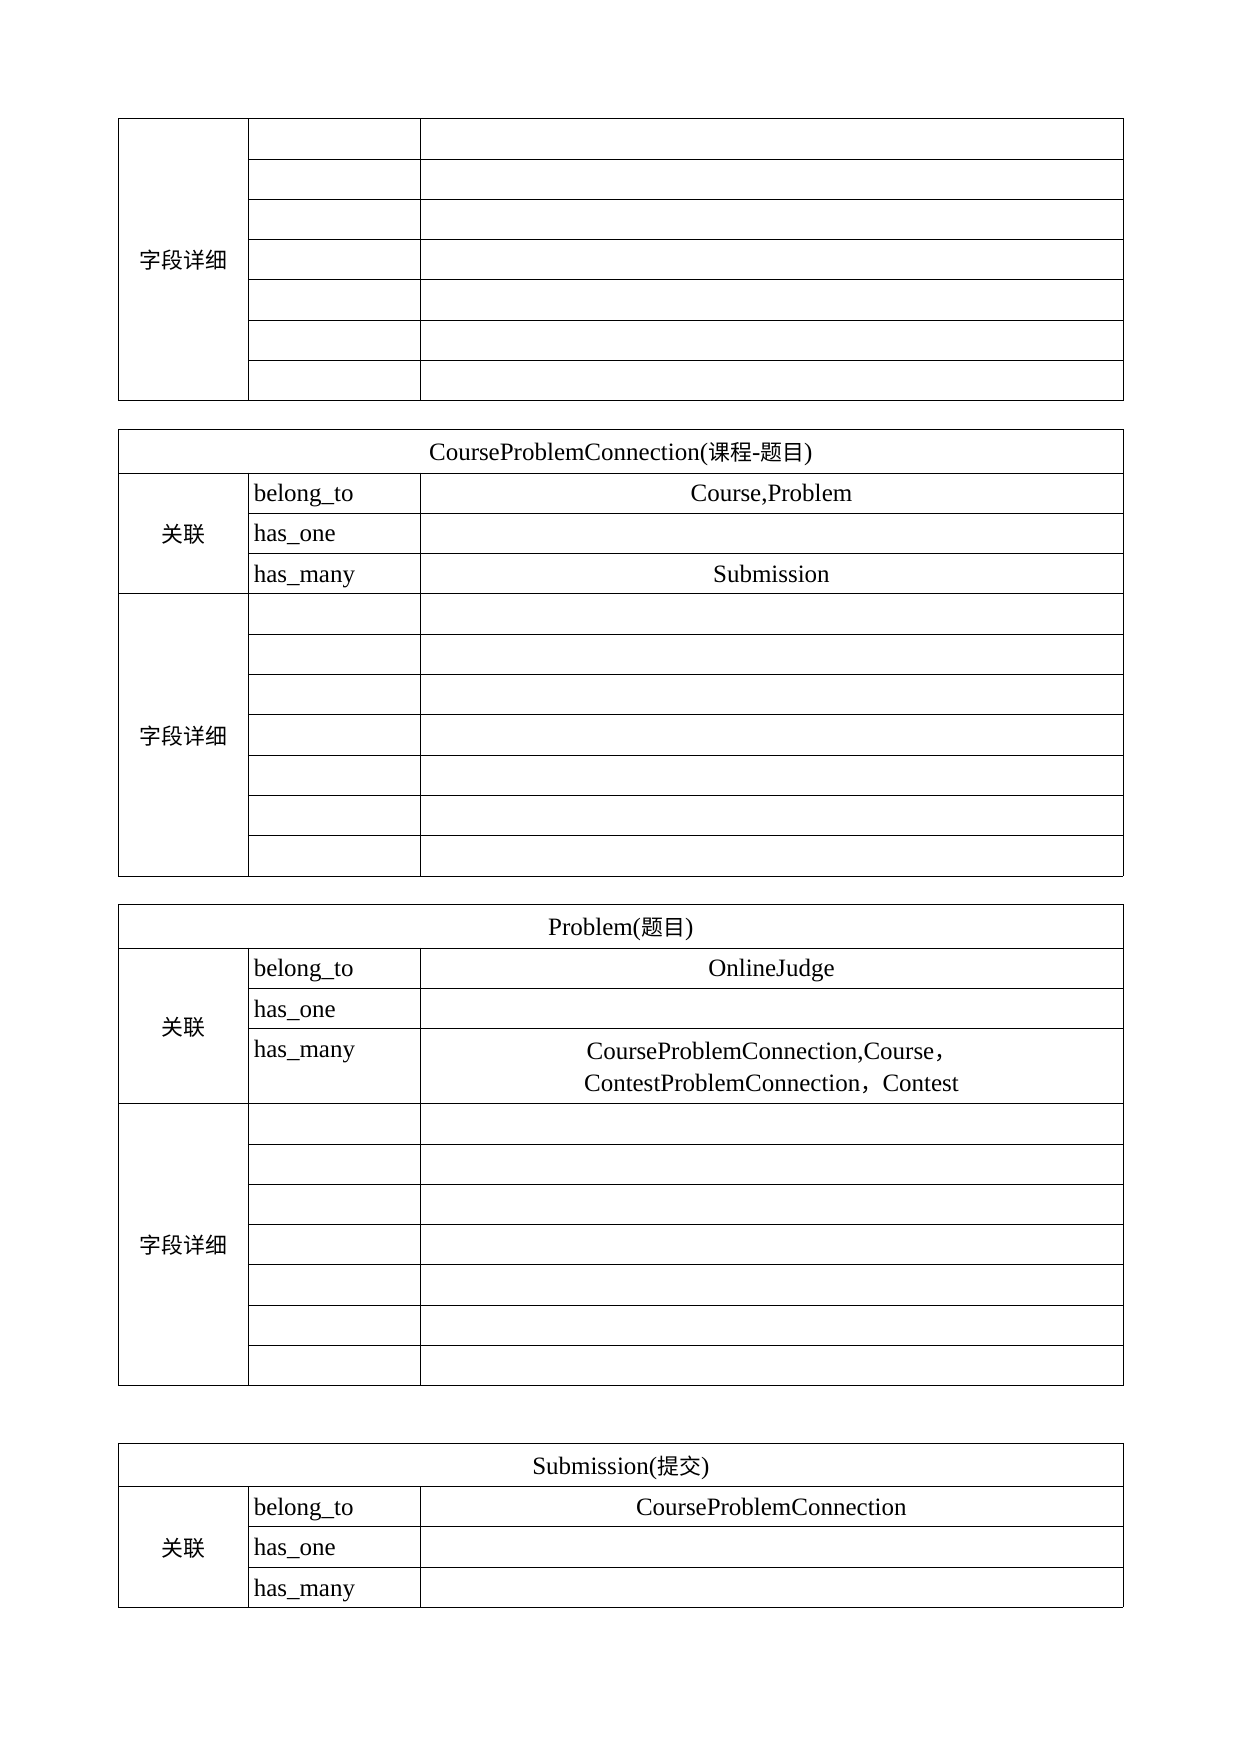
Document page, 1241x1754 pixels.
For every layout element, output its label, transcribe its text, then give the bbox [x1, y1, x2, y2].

table_cell [249, 119, 420, 158]
table_cell [249, 796, 420, 835]
table_cell has_one [249, 514, 420, 553]
table_cell [249, 1225, 420, 1264]
table_cell [421, 1145, 1123, 1184]
table_cell Submission [421, 554, 1123, 593]
table_cell [421, 594, 1123, 634]
table_cell [421, 321, 1123, 360]
table_cell [249, 1185, 420, 1224]
table_cell [421, 635, 1123, 674]
table_cell [421, 160, 1123, 199]
table_cell 关联 [119, 1487, 248, 1607]
table_cell [421, 119, 1123, 158]
table_cell belong_to [249, 949, 420, 988]
table_cell CourseProblemConnection [421, 1487, 1123, 1526]
table_cell [249, 675, 420, 714]
table_cell 字段详细 [119, 594, 248, 876]
table_cell [421, 1185, 1123, 1224]
table_cell [249, 635, 420, 674]
table_cell [249, 1346, 420, 1385]
table_cell [421, 1104, 1123, 1143]
table_cell 字段详细 [119, 1104, 248, 1385]
table_cell has_one [249, 1527, 420, 1567]
table_cell belong_to [249, 474, 420, 513]
table_cell belong_to [249, 1487, 420, 1526]
table_cell has_many [249, 1029, 420, 1103]
table_cell [421, 361, 1123, 400]
table_cell has_one [249, 989, 420, 1028]
table_cell [249, 361, 420, 400]
table_cell [249, 1145, 420, 1184]
table_cell [249, 200, 420, 239]
table_cell [421, 715, 1123, 754]
table_cell OnlineJudge [421, 949, 1123, 988]
table_cell [421, 1306, 1123, 1345]
table_header Submission(提交) [119, 1444, 1123, 1486]
table_header CourseProblemConnection(课程-题目) [119, 430, 1123, 472]
table_cell CourseProblemConnection,Course， ContestProblemConnection，Contest [421, 1029, 1123, 1103]
table_cell has_many [249, 554, 420, 593]
table_cell [421, 1568, 1123, 1607]
table_cell 字段详细 [119, 119, 248, 400]
table_header Problem(题目) [119, 905, 1123, 948]
table_cell [249, 836, 420, 876]
table_cell [421, 836, 1123, 876]
table_cell [421, 514, 1123, 553]
table_cell [249, 1265, 420, 1305]
table_cell [421, 200, 1123, 239]
table_cell [421, 240, 1123, 279]
table_cell 关联 [119, 949, 248, 1103]
table_cell [421, 1265, 1123, 1305]
table_cell [421, 1225, 1123, 1264]
table_cell [249, 240, 420, 279]
table_cell [249, 594, 420, 634]
table_cell Course,Problem [421, 474, 1123, 513]
table_cell 关联 [119, 474, 248, 593]
table_cell [421, 675, 1123, 714]
table_cell [249, 280, 420, 320]
table_cell [249, 715, 420, 754]
table_cell [249, 1104, 420, 1143]
table_cell [421, 756, 1123, 795]
table_cell [249, 321, 420, 360]
table_cell [421, 280, 1123, 320]
table_cell [421, 1346, 1123, 1385]
table_cell [249, 160, 420, 199]
table_cell [249, 1306, 420, 1345]
table_cell [421, 796, 1123, 835]
table_cell [249, 756, 420, 795]
table_cell has_many [249, 1568, 420, 1607]
table_cell [421, 1527, 1123, 1567]
table_cell [421, 989, 1123, 1028]
